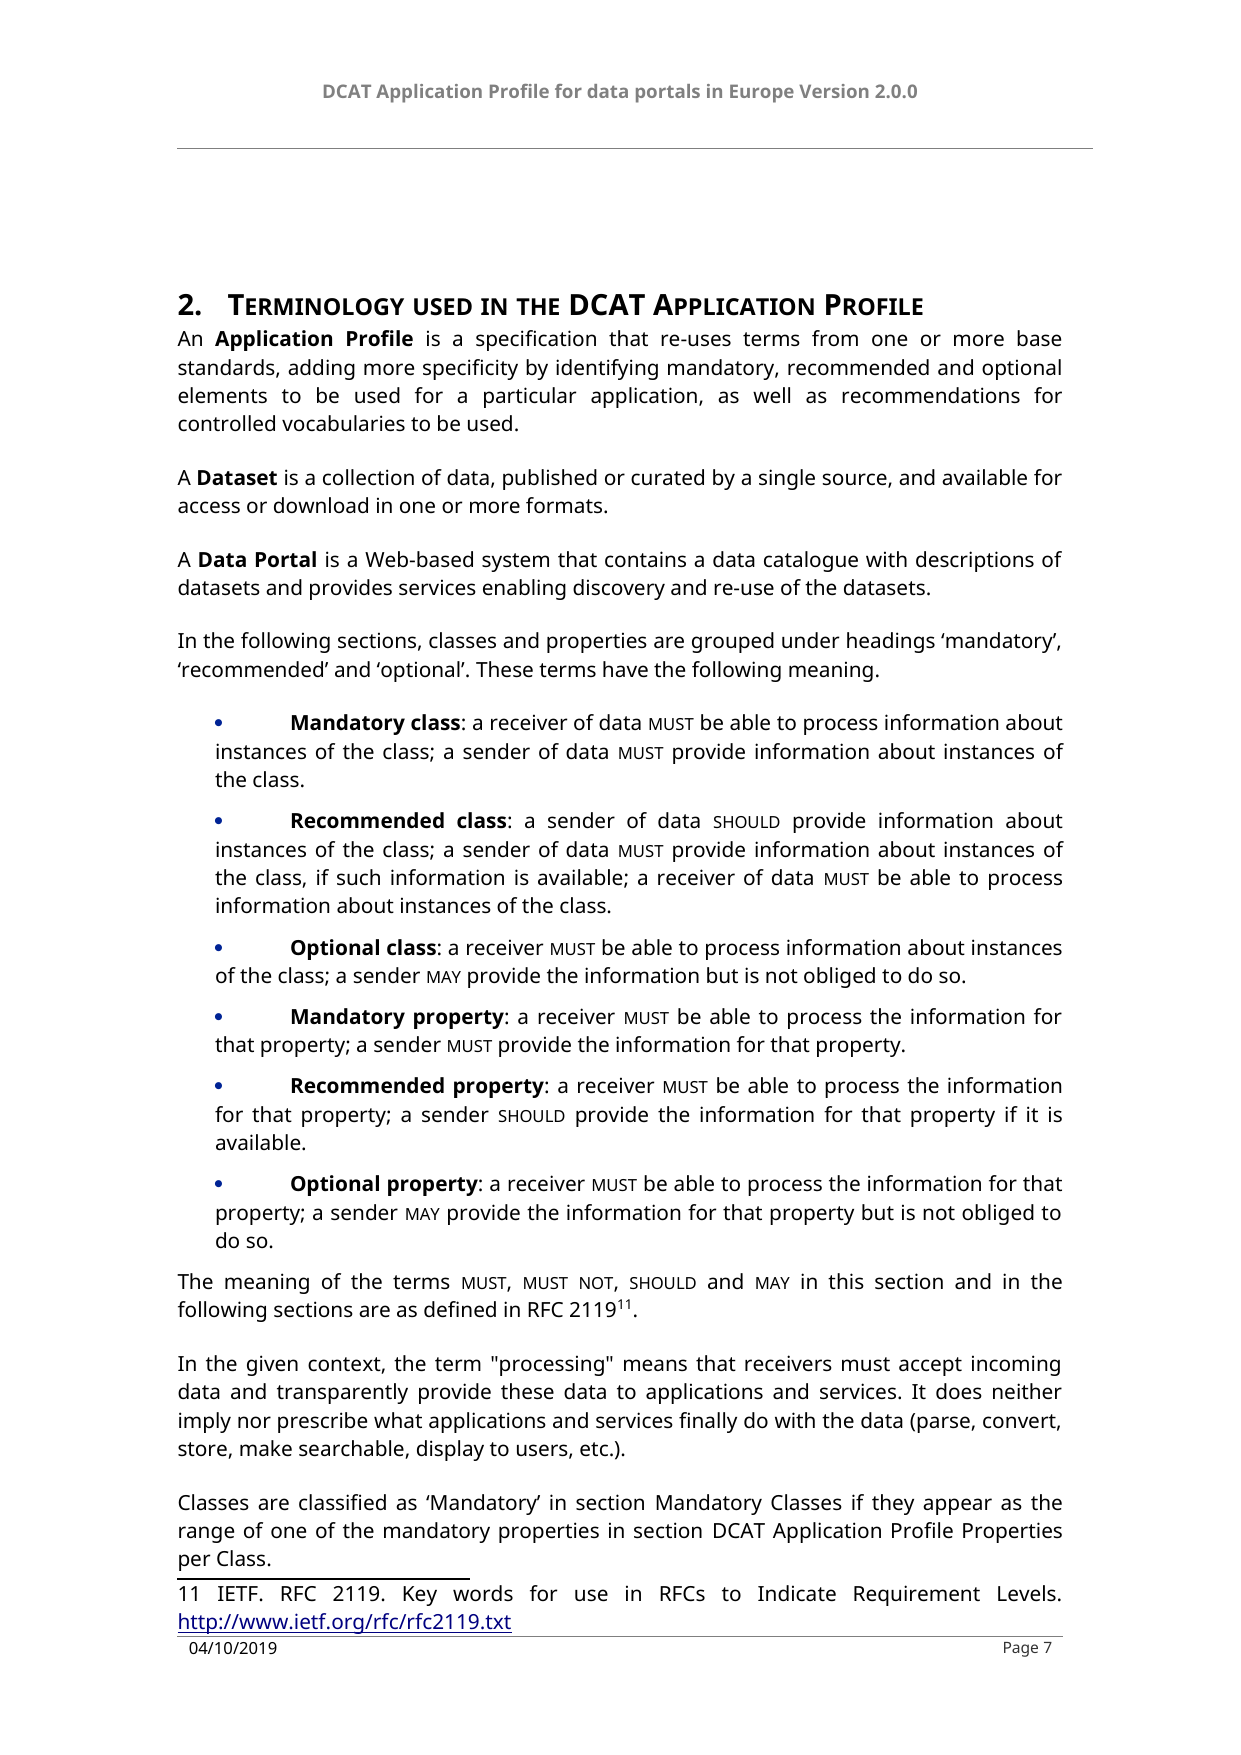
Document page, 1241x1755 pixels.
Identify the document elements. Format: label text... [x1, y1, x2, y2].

text In the following sections, classes and properties are grouped under headings ‘mandatory’, ‘recommended’ and ‘optional’. These terms have the following meaning. [177, 627, 1063, 683]
list Mandatory class: a receiver of data must be able to process information about instances of the class; a sender of data must provide information about instances of the class. [215, 708, 1063, 794]
list Optional class: a receiver must be able to process information about instances of the class; a sender may provide the information but is not obliged to do so. [215, 933, 1063, 989]
text IETF. RFC 2119. Key words for use in RFCs to Indicate Requirement Levels. http://www.ietf.org/rfc/rfc2119.txt [177, 1579, 1063, 1636]
text The meaning of the terms must, must not, should and may in this section and in the following sections are as defined in RFC 2119. [177, 1267, 1063, 1324]
text An Application Profile is a specification that re-uses terms from one or more base standards, adding more specificity by identifying mandatory, recommended and optional elements to be used for a particular application, as well as recommendations for controlled vocabularies to be used. [177, 324, 1063, 438]
list Recommended property: a receiver must be able to process the information for that property; a sender should provide the information for that property if it is available. [215, 1071, 1063, 1157]
text In the given context, the term "processing" means that receivers must accept incoming data and transparently provide these data to applications and services. It does neither imply nor prescribe what applications and services finally do with the data (parse, convert, store, make searchable, display to users, etc.). [177, 1349, 1063, 1463]
list Mandatory property: a receiver must be able to process the information for that property; a sender must provide the information for that property. [215, 1002, 1063, 1059]
text Classes are classified as ‘Mandatory’ in section 3.1 if they appear as the range of one of the mandatory properties in section 4. [177, 1488, 1063, 1573]
text A Dataset is a collection of data, published or curated by a single source, and available for access or download in one or more formats. [177, 463, 1063, 520]
text A Data Portal is a Web-based system that contains a data catalogue with descriptions of datasets and provides services enabling discovery and re-use of the datasets. [177, 545, 1063, 602]
list Optional property: a receiver must be able to process the information for that property; a sender may provide the information for that property but is not obliged to do so. [215, 1169, 1063, 1254]
list Recommended class: a sender of data should provide information about instances of the class; a sender of data must provide information about instances of the class, if such information is available; a receiver of data must be able to process information about instances of the class. [215, 806, 1063, 920]
subtitle Terminology used in the DCAT Application Profile [177, 284, 1063, 324]
